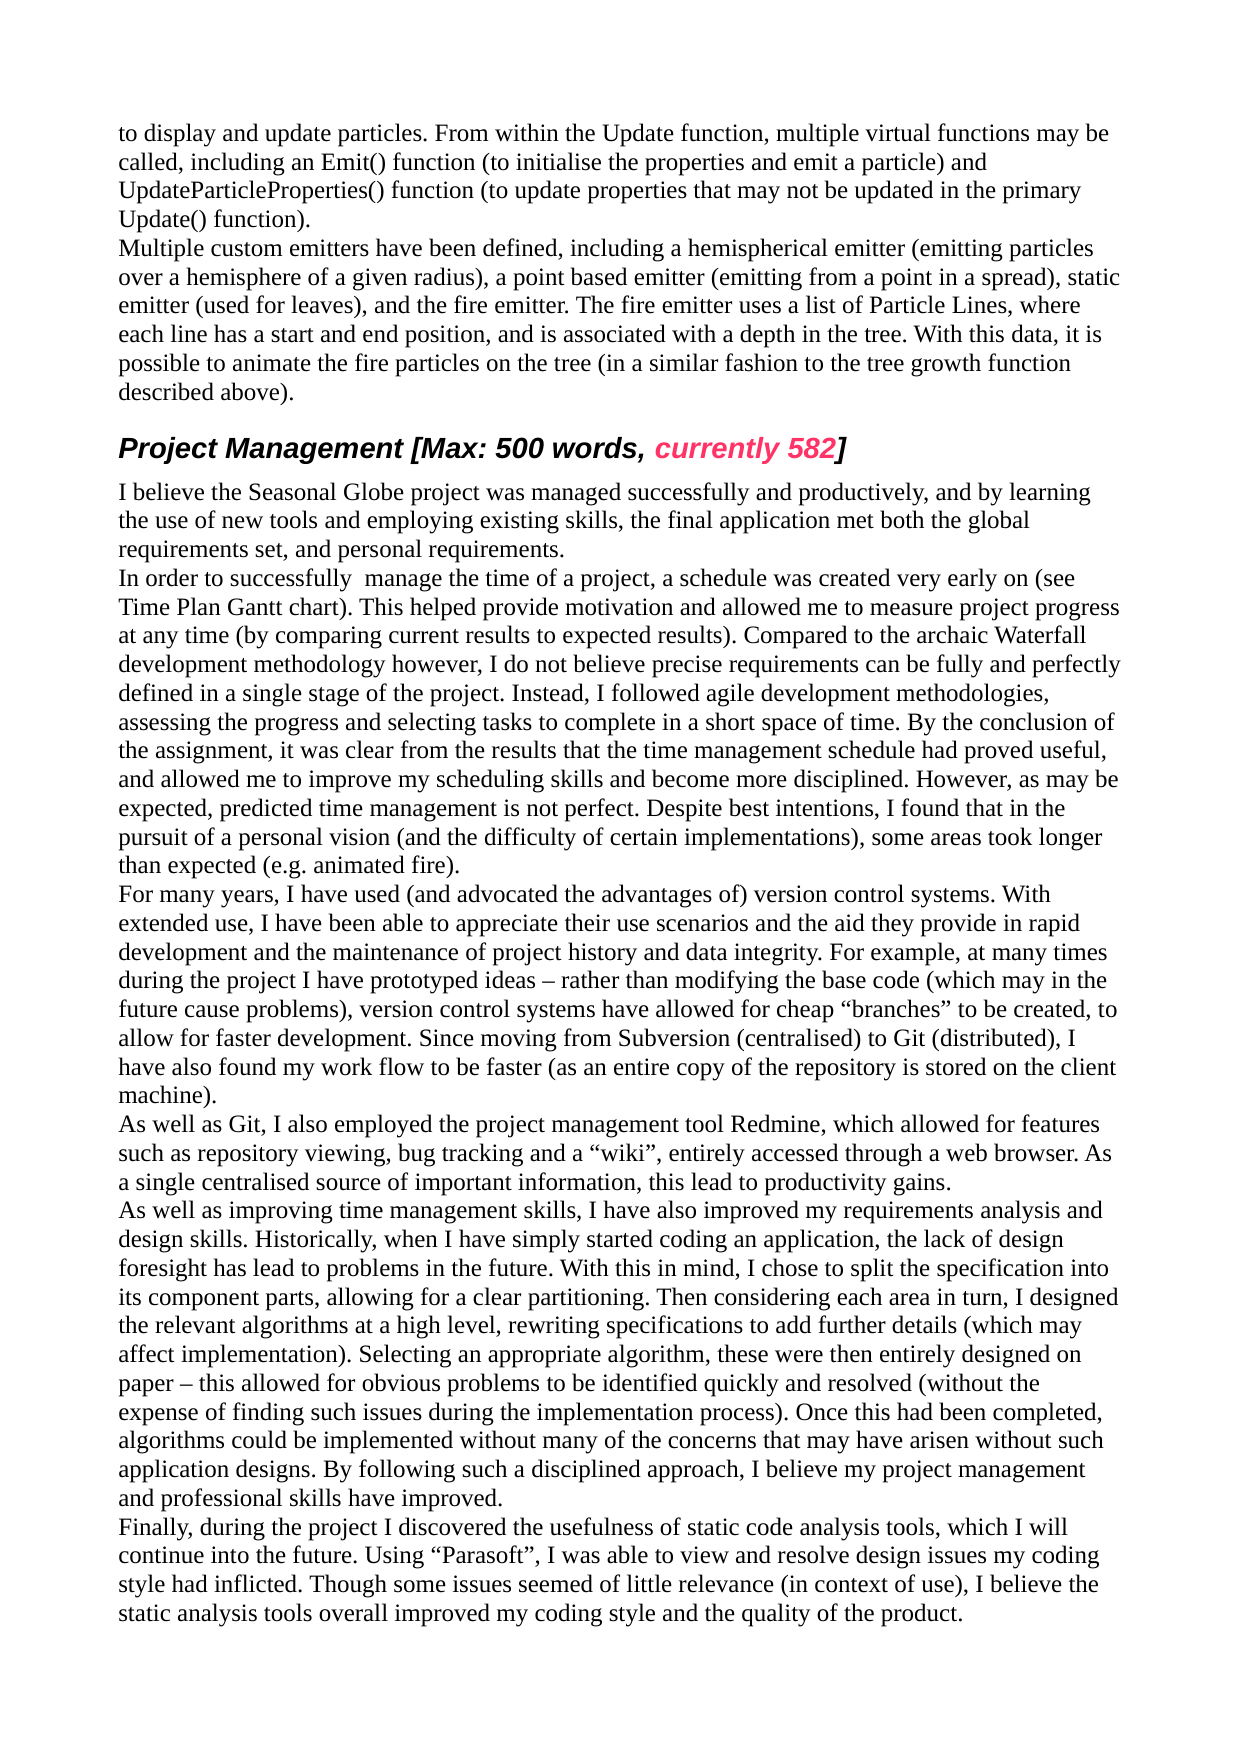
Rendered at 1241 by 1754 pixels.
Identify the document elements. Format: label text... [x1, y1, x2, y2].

text to display and update particles. From within the Update function, multiple virtual functions may be called, including an Emit() function (to initialise the properties and emit a particle) and UpdateParticleProperties() function (to update properties that may not be updated in the primary Update() function). [118, 118, 1122, 233]
text Finally, during the project I discovered the usefulness of static code analysis tools, which I will continue into the future. Using “Parasoft”, I was able to view and resolve design issues my coding style had inflicted. Though some issues seemed of little relevance (in context of use), I believe the static analysis tools overall improved my coding style and the quality of the product. [118, 1512, 1122, 1627]
text For many years, I have used (and advocated the advantages of) version control systems. With extended use, I have been able to appreciate their use scenarios and the aid they provide in rapid development and the maintenance of project history and data integrity. For example, at many times during the project I have prototyped ideas – rather than modifying the base code (which may in the future cause problems), version control systems have allowed for cheap “branches” to be created, to allow for faster development. Since moving from Subversion (centralised) to Git (distributed), I have also found my work flow to be faster (as an entire copy of the repository is stored on the client machine). [118, 879, 1122, 1109]
subtitle Project Management [Max: 500 words, currently 582] [118, 431, 1122, 464]
text As well as Git, I also employed the project management tool Redmine, which allowed for features such as repository viewing, bug tracking and a “wiki”, entirely accessed through a web browser. As a single centralised source of important information, this lead to productivity gains. [118, 1109, 1122, 1195]
text As well as improving time management skills, I have also improved my requirements analysis and design skills. Historically, when I have simply started coding an application, the lack of design foresight has lead to problems in the future. With this in mind, I chose to split the specification into its component parts, allowing for a clear partitioning. Then considering each area in turn, I designed the relevant algorithms at a high level, rewriting specifications to add further details (which may affect implementation). Selecting an appropriate algorithm, these were then entirely designed on paper – this allowed for obvious problems to be identified quickly and resolved (without the expense of finding such issues during the implementation process). Once this had been completed, algorithms could be implemented without many of the concerns that may have arisen without such application designs. By following such a disciplined approach, I believe my project management and professional skills have improved. [118, 1195, 1122, 1512]
text Multiple custom emitters have been defined, including a hemispherical emitter (emitting particles over a hemisphere of a given radius), a point based emitter (emitting from a point in a spread), static emitter (used for leaves), and the fire emitter. The fire emitter uses a list of Particle Lines, where each line has a start and end position, and is associated with a depth in the tree. With this data, it is possible to animate the fire particles on the tree (in a similar fashion to the tree growth function described above). [118, 233, 1122, 406]
text I believe the Seasonal Globe project was managed successfully and productively, and by learning the use of new tools and employing existing skills, the final application met both the global requirements set, and personal requirements. [118, 477, 1122, 563]
text In order to successfully manage the time of a project, a schedule was created very early on (see Time Plan Gantt chart). This helped provide motivation and allowed me to measure project progress at any time (by comparing current results to expected results). Compared to the archaic Waterfall development methodology however, I do not believe precise requirements can be fully and perfectly defined in a single stage of the project. Instead, I followed agile development methodologies, assessing the progress and selecting tasks to complete in a short space of time. By the conclusion of the assignment, it was clear from the results that the time management schedule had proved useful, and allowed me to improve my scheduling skills and become more disciplined. However, as may be expected, predicted time management is not perfect. Despite best intentions, I found that in the pursuit of a personal vision (and the difficulty of certain implementations), some areas took longer than expected (e.g. animated fire). [118, 563, 1122, 879]
